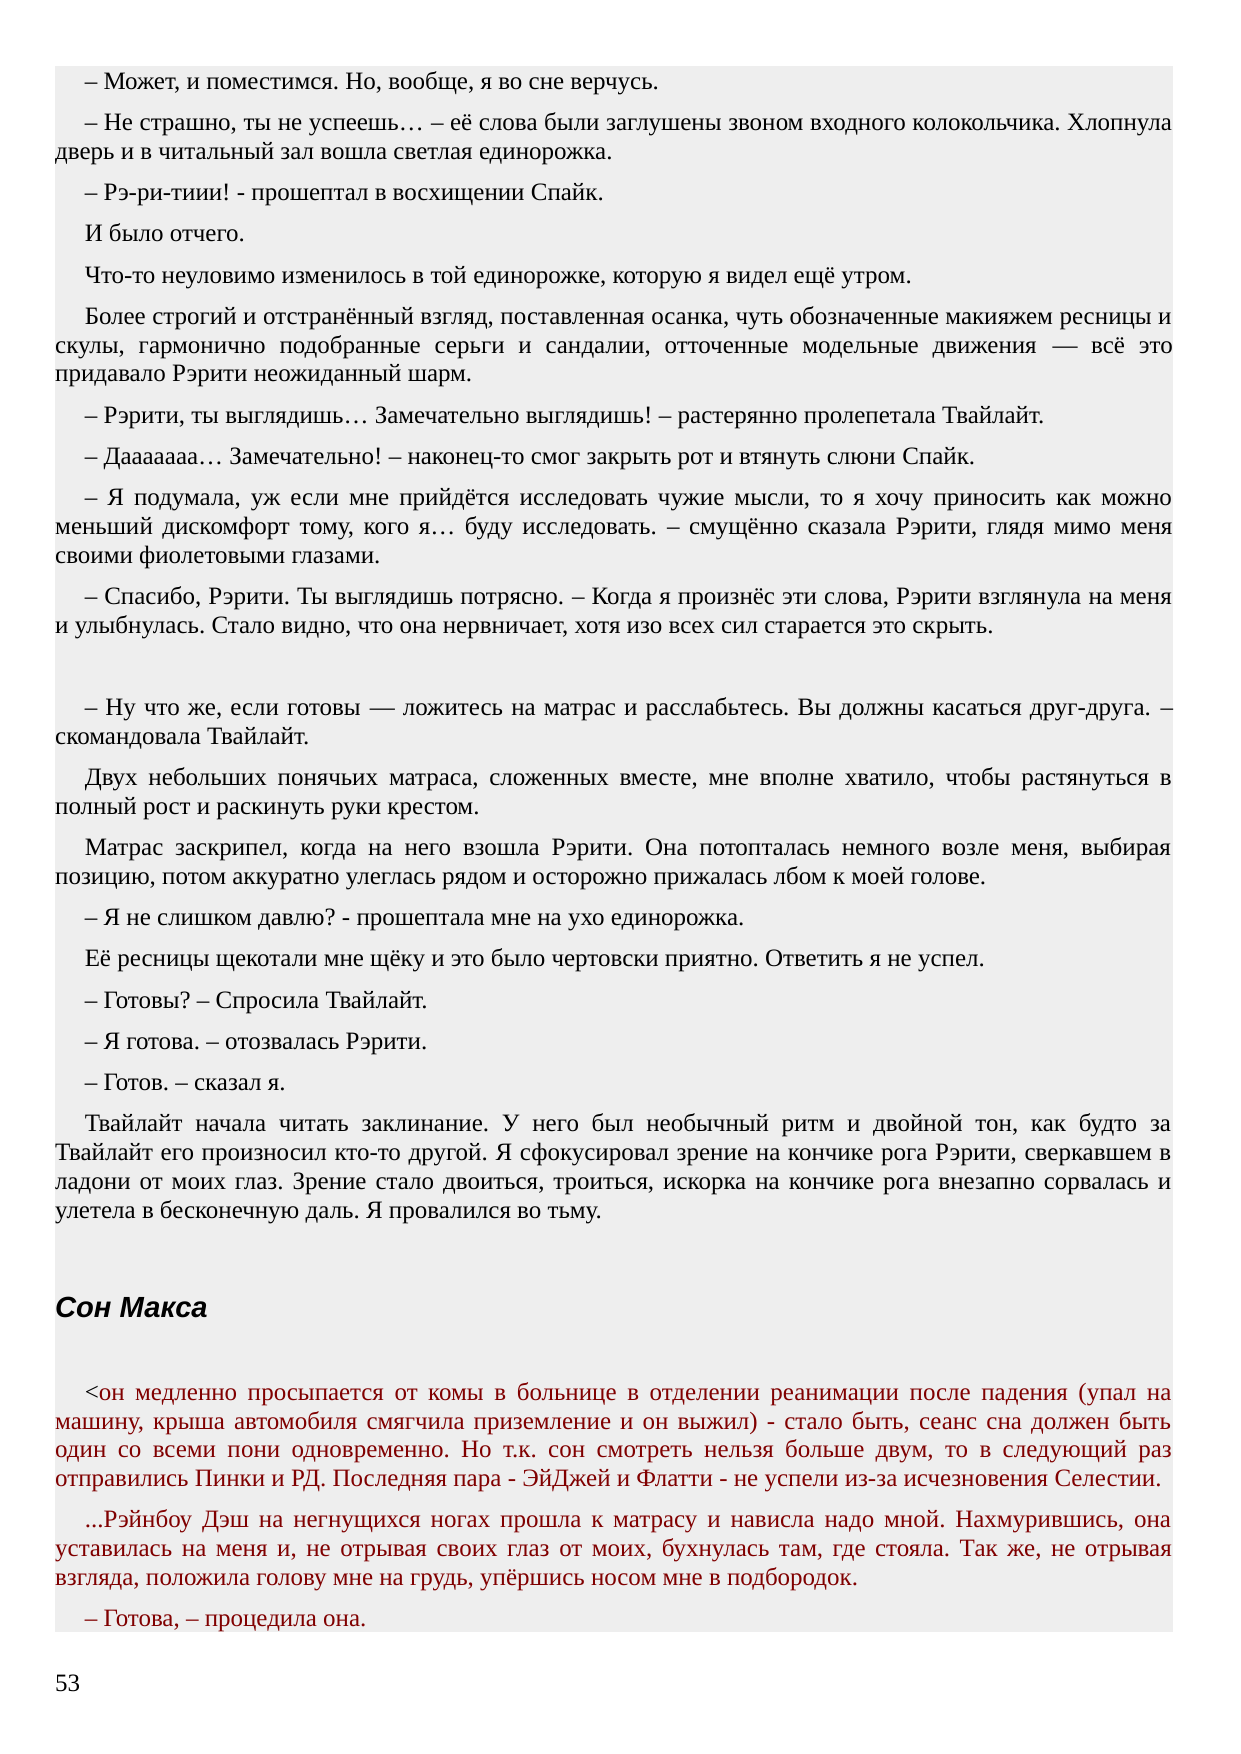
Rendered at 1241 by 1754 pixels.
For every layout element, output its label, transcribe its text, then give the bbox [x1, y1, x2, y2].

text – Я готова. – отозвалась Рэрити. [55, 1026, 1173, 1055]
text – Рэрити, ты выглядишь… Замечательно выглядишь! – растерянно пролепетала Твайлайт. [55, 400, 1173, 428]
text – Рэ-ри-тиии! - прошептал в восхищении Спайк. [55, 177, 1173, 206]
text Что-то неуловимо изменилось в той единорожке, которую я видел ещё утром. [55, 260, 1173, 288]
text Более строгий и отстранённый взгляд, поставленная осанка, чуть обозначенные макияжем ресницы и скулы, гармонично подобранные серьги и сандалии, отточенные модельные движения — всё это придавало Рэрити неожиданный шарм. [55, 301, 1173, 387]
text Матрас заскрипел, когда на него взошла Рэрити. Она потопталась немного возле меня, выбирая позицию, потом аккуратно улеглась рядом и осторожно прижалась лбом к моей голове. [55, 832, 1173, 890]
text – Готов. – сказал я. [55, 1067, 1173, 1096]
text – Я подумала, уж если мне прийдётся исследовать чужие мысли, то я хочу приносить как можно меньший дискомфорт тому, кого я… буду исследовать. – смущённо сказала Рэрити, глядя мимо меня своими фиолетовыми глазами. [55, 482, 1173, 568]
text И было отчего. [55, 218, 1173, 247]
subtitle Сон Макса [55, 1290, 1173, 1323]
text Её ресницы щекотали мне щёку и это было чертовски приятно. Ответить я не успел. [55, 943, 1173, 972]
text – Дааааааа… Замечательно! – наконец-то смог закрыть рот и втянуть слюни Спайк. [55, 441, 1173, 470]
text – Спасибо, Рэрити. Ты выглядишь потрясно. – Когда я произнёс эти слова, Рэрити взглянула на меня и улыбнулась. Стало видно, что она нервничает, хотя изо всех сил старается это скрыть. [55, 581, 1173, 638]
text – Готовы? – Спросила Твайлайт. [55, 985, 1173, 1013]
text <он медленно просыпается от комы в больнице в отделении реанимации после падения (упал на машину, крыша автомобиля смягчила приземление и он выжил) - стало быть, сеанс сна должен быть один со всеми пони одновременно. Но т.к. сон смотреть нельзя больше двум, то в следующий раз отправились Пинки и РД. Последняя пара - ЭйДжей и Флатти - не успели из-за исчезновения Селестии. [55, 1377, 1173, 1492]
text – Готова, – процедила она. [55, 1603, 1173, 1632]
text – Я не слишком давлю? - прошептала мне на ухо единорожка. [55, 902, 1173, 931]
text Твайлайт начала читать заклинание. У него был необычный ритм и двойной тон, как будто за Твайлайт его произносил кто-то другой. Я сфокусировал зрение на кончике рога Рэрити, сверкавшем в ладони от моих глаз. Зрение стало двоиться, троиться, искорка на кончике рога внезапно сорвалась и улетела в бесконечную даль. Я провалился во тьму. [55, 1108, 1173, 1223]
text ...Рэйнбоу Дэш на негнущихся ногах прошла к матрасу и нависла надо мной. Нахмурившись, она уставилась на меня и, не отрывая своих глаз от моих, бухнулась там, где стояла. Так же, не отрывая взгляда, положила голову мне на грудь, упёршись носом мне в подбородок. [55, 1504, 1173, 1591]
text – Не страшно, ты не успеешь… – её слова были заглушены звоном входного колокольчика. Хлопнула дверь и в читальный зал вошла светлая единорожка. [55, 107, 1173, 165]
text – Ну что же, если готовы — ложитесь на матрас и расслабьтесь. Вы должны касаться друг-друга. – скомандовала Твайлайт. [55, 692, 1173, 750]
text – Может, и поместимся. Но, вообще, я во сне верчусь. [55, 66, 1173, 95]
text Двух небольших понячьих матраса, сложенных вместе, мне вполне хватило, чтобы растянуться в полный рост и раскинуть руки крестом. [55, 762, 1173, 820]
